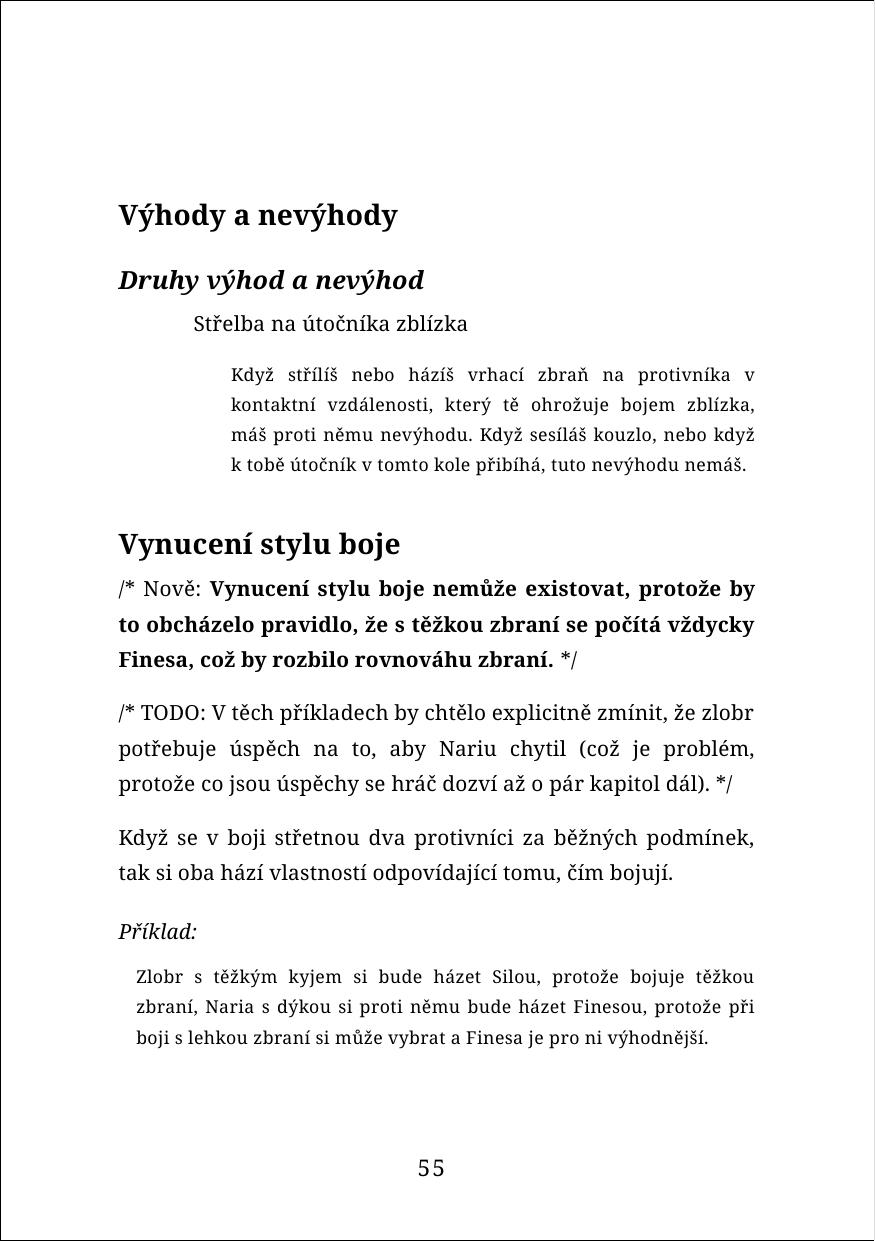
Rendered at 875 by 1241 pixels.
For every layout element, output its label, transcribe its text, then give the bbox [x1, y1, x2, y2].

list Když střílíš nebo házíš vrhací zbraň na protivníka v kontaktní vzdálenosti, který tě ohrožuje bojem zblízka, máš proti němu nevýhodu. Když sesíláš kouzlo, nebo když k tobě útočník v tomto kole přibíhá, tuto nevýhodu nemáš. [193, 362, 756, 477]
subtitle Druhy výhod a nevýhod [118, 263, 756, 297]
text Příklad: [118, 917, 756, 946]
text Zlobr s těžkým kyjem si bude házet Silou, protože bojuje těžkou zbraní, Naria s dýkou si proti němu bude házet Finesou, protože při boji s lehkou zbraní si může vybrat a Finesa je pro ni výhodnější. [136, 965, 756, 1049]
text /* TODO: V těch příkladech by chtělo explicitně zmínit, že zlobr potřebuje úspěch na to, aby Nariu chytil (což je problém, protože co jsou úspěchy se hráč dozví až o pár kapitol dál). */ [118, 698, 756, 798]
text /* Nově: Vynucení stylu boje nemůže existovat, protože by to obcházelo pravidlo, že s těžkou zbraní se počítá vždycky Finesa, což by rozbilo rovnováhu zbraní. */ [118, 574, 756, 674]
list Střelba na útočníka zblízka [156, 309, 756, 337]
subtitle Vynucení stylu boje [118, 524, 756, 562]
text Když se v boji střetnou dva protivníci za běžných podmínek, tak si oba hází vlastností odpovídající tomu, čím bojují. [118, 823, 756, 887]
subtitle Výhody a nevýhody [118, 195, 756, 233]
